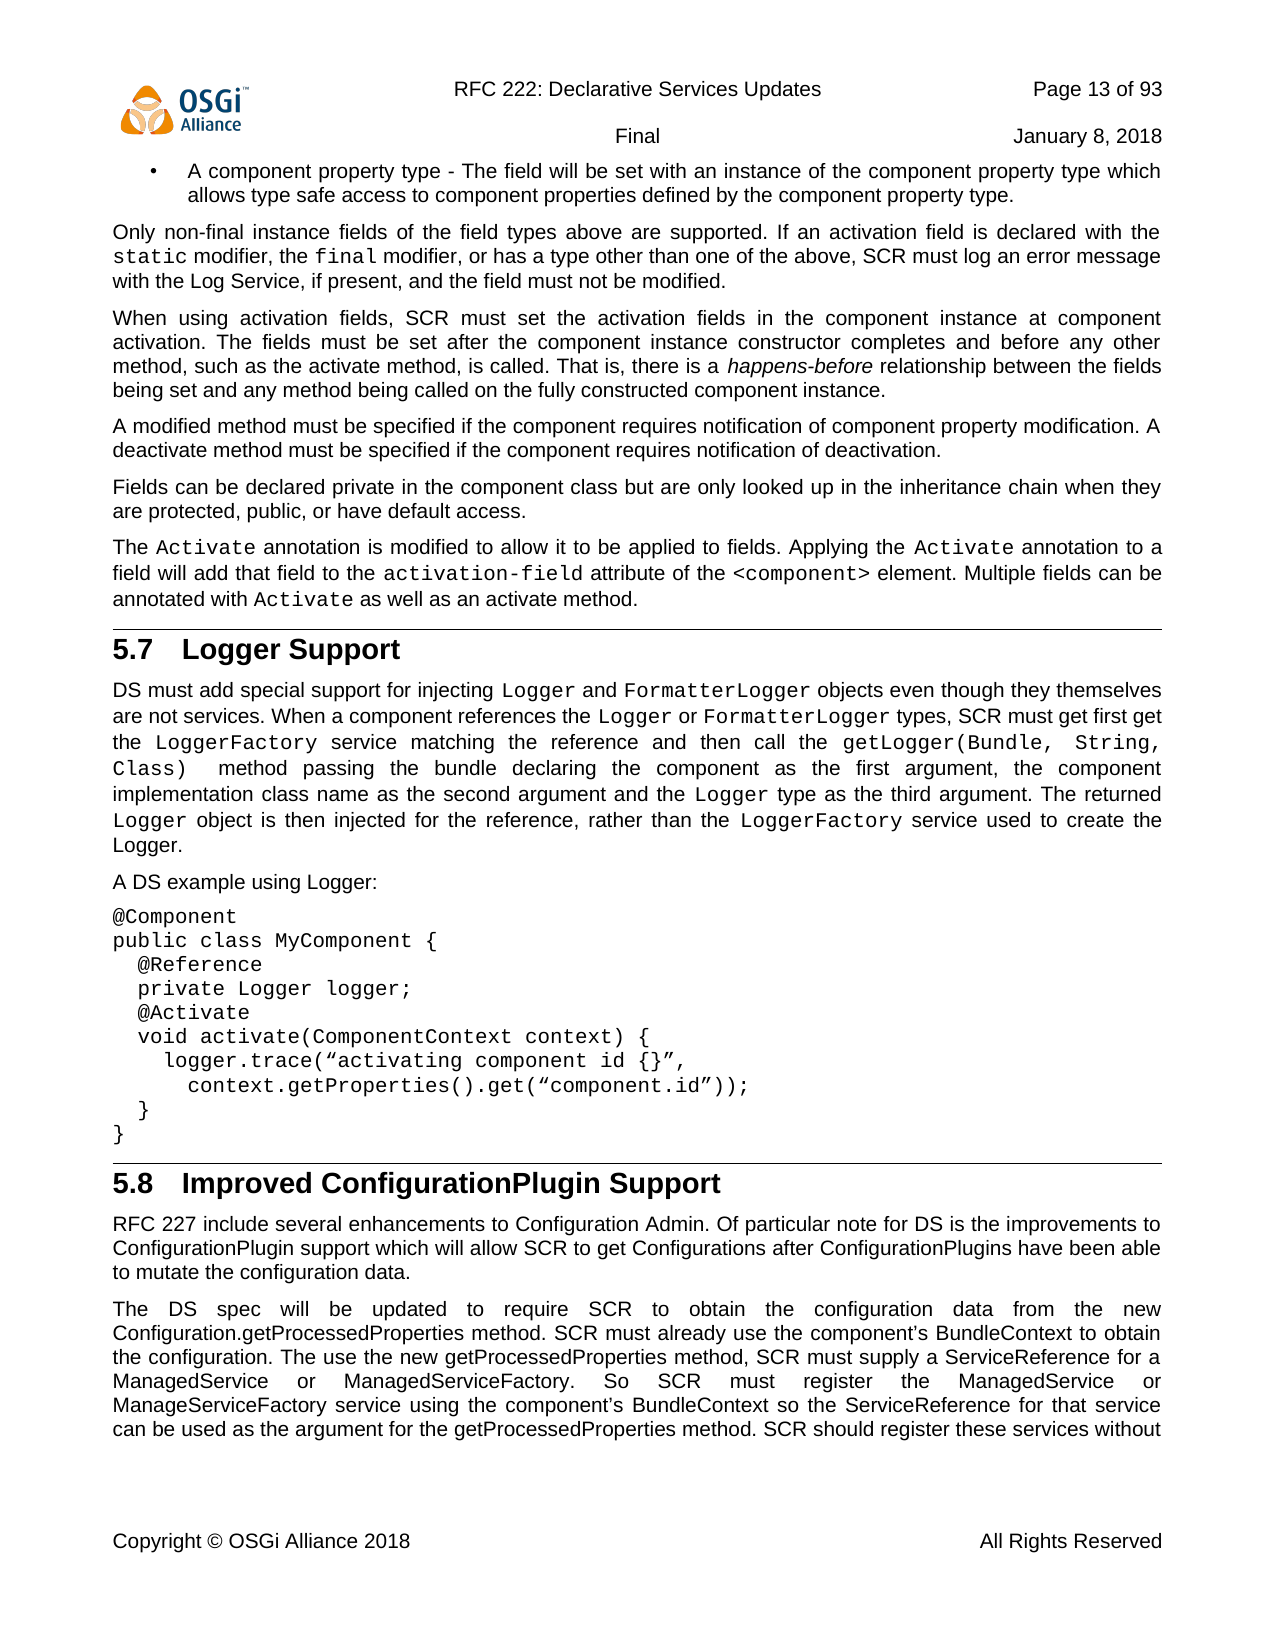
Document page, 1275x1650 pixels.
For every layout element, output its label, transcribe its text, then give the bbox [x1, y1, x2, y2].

text The Activate annotation is modified to allow it to be applied to fields. Applying the Activate annotation to a field will add that field to the activation-field attribute of the <component> element. Multiple fields can be annotated with Activate as well as an activate method. [112, 535, 1162, 612]
text @Activate [112, 1002, 1162, 1026]
subtitle Logger Support [112, 630, 1162, 666]
text void activate(ComponentContext context) { [112, 1026, 1162, 1050]
text A DS example using Logger: [112, 870, 1162, 894]
text When using activation fields, SCR must set the activation fields in the component instance at component activation. The fields must be set after the component instance constructor completes and before any other method, such as the activate method, is called. That is, there is a happens-before relationship between the fields being set and any method being called on the fully constructed component instance. [112, 306, 1162, 402]
text DS must add special support for injecting Logger and FormatterLogger objects even though they themselves are not services. When a component references the Logger or FormatterLogger types, SCR must get first get the LoggerFactory service matching the reference and then call the getLogger(Bundle, String, Class) method passing the bundle declaring the component as the first argument, the component implementation class name as the second argument and the Logger type as the third argument. The returned Logger object is then injected for the reference, rather than the LoggerFactory service used to create the Logger. [112, 678, 1162, 857]
text } [112, 1099, 1162, 1122]
text private Logger logger; [112, 978, 1162, 1002]
text The DS spec will be updated to require SCR to obtain the configuration data from the new Configuration.getProcessedProperties method. SCR must already use the component’s BundleContext to obtain the configuration. The use the new getProcessedProperties method, SCR must supply a ServiceReference for a ManagedService or ManagedServiceFactory. So SCR must register the ManagedService or ManageServiceFactory service using the component’s BundleContext so the ServiceReference for that service can be used as the argument for the getProcessedProperties method. SCR should register these services without [112, 1297, 1162, 1440]
text A modified method must be specified if the component requires notification of component property modification. A deactivate method must be specified if the component requires notification of deactivation. [112, 414, 1162, 462]
text Only non-final instance fields of the field types above are supported. If an activation field is declared with the static modifier, the final modifier, or has a type other than one of the above, SCR must log an error message with the Log Service, if present, and the field must not be modified. [112, 219, 1162, 293]
list A component property type - The field will be set with an instance of the component property type which allows type safe access to component properties defined by the component property type. [150, 159, 1162, 207]
text } [112, 1123, 1162, 1146]
subtitle Improved ConfigurationPlugin Support [112, 1164, 1162, 1200]
text @Reference [112, 954, 1162, 978]
text logger.trace(“activating component id {}”, [112, 1051, 1162, 1074]
text context.getProperties().get(“component.id”)); [112, 1074, 1162, 1098]
picture [113, 78, 257, 142]
text RFC 227 include several enhancements to Configuration Admin. Of particular note for DS is the improvements to ConfigurationPlugin support which will allow SCR to get Configurations after ConfigurationPlugins have been able to mutate the configuration data. [112, 1212, 1162, 1284]
text @Component [112, 906, 1162, 930]
text public class MyComponent { [112, 930, 1162, 954]
text Fields can be declared private in the component class but are only looked up in the inheritance chain when they are protected, public, or have default access. [112, 474, 1162, 522]
